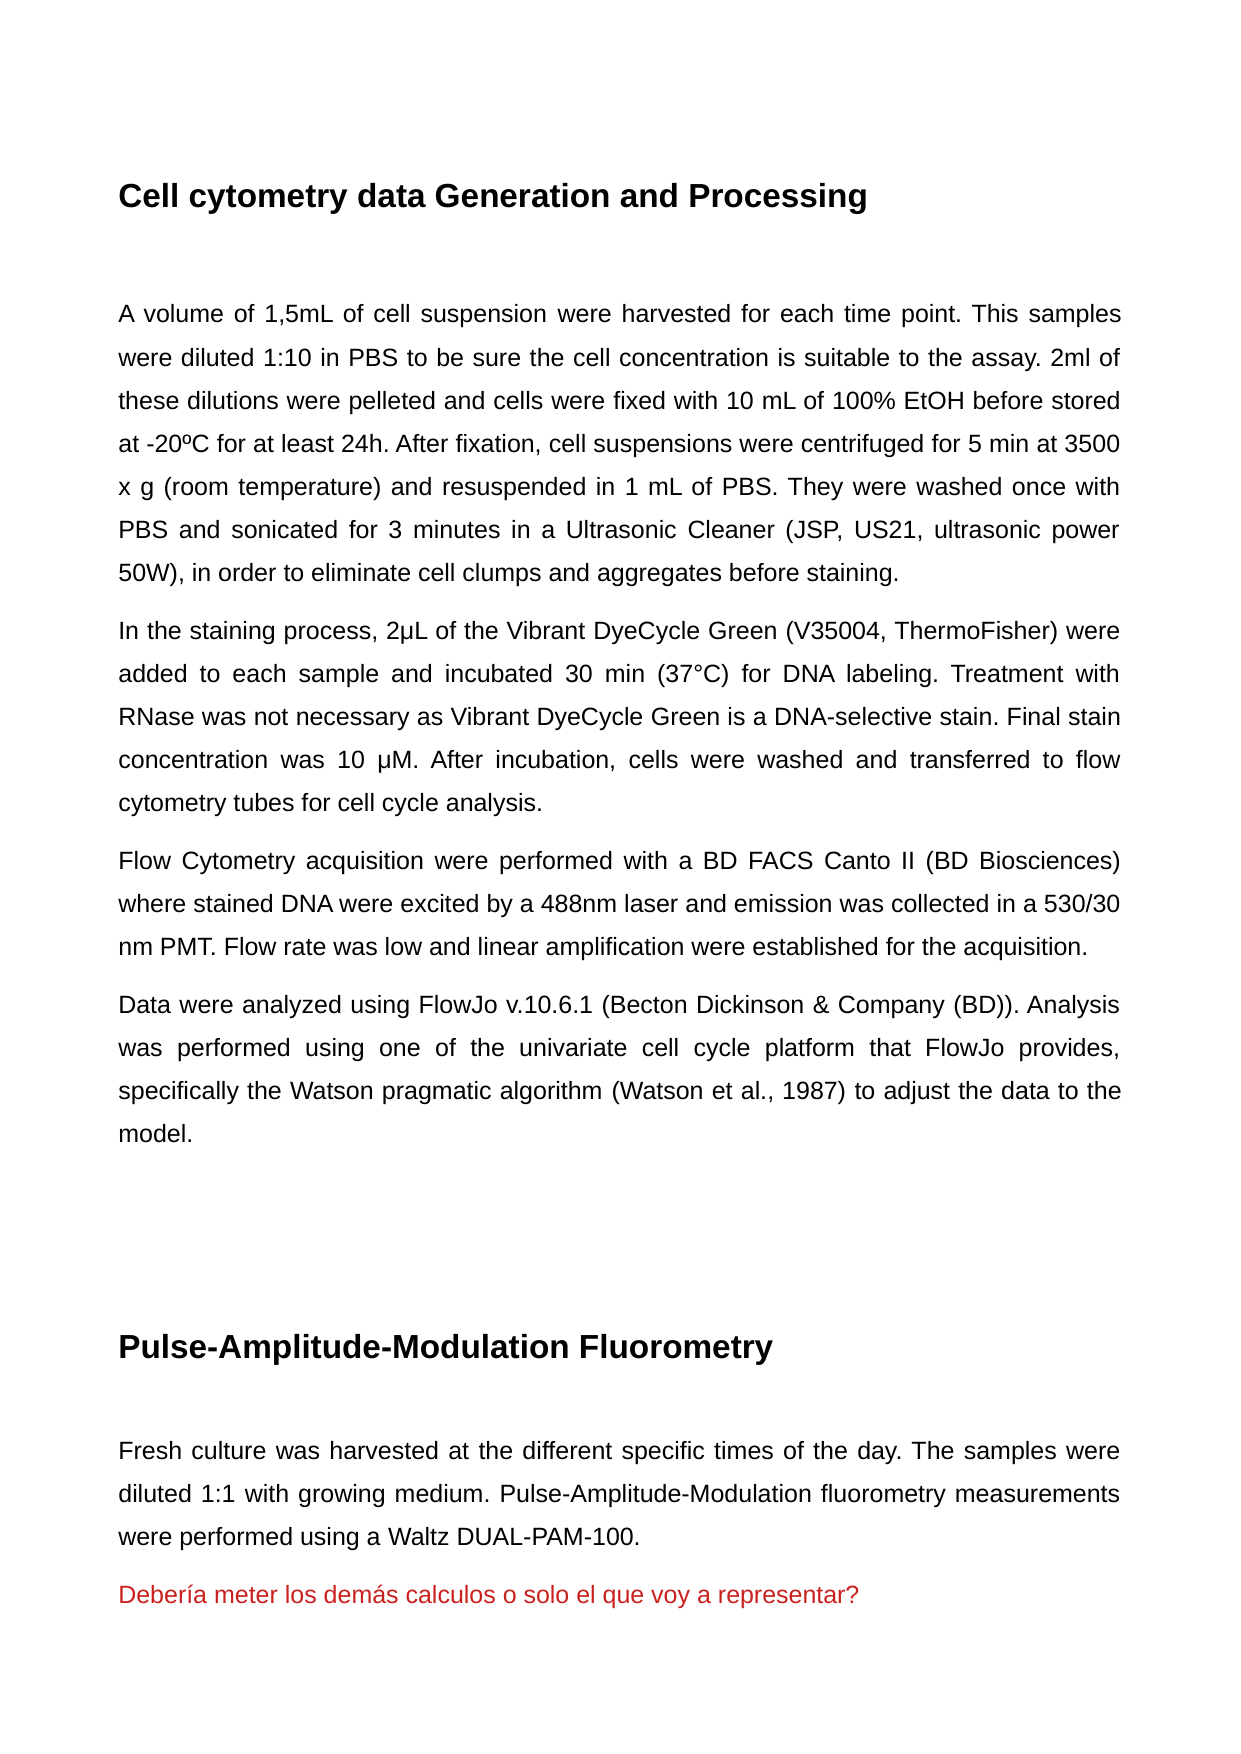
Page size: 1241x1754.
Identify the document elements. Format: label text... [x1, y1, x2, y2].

text Fresh culture was harvested at the different specific times of the day. The samples were diluted 1:1 with growing medium. Pulse-Amplitude-Modulation fluorometry measurements were performed using a Waltz DUAL-PAM-100. [118, 1436, 1122, 1551]
text Data were analyzed using FlowJo v.10.6.1 (Becton Dickinson & Company (BD)). Analysis was performed using one of the univariate cell cycle platform that FlowJo provides, specifically the Watson pragmatic algorithm (Watson et al., 1987)⁠ to adjust the data to the model. [118, 990, 1122, 1148]
subtitle Cell cytometry data Generation and Processing [118, 176, 1122, 215]
text Debería meter los demás calculos o solo el que voy a representar? [118, 1580, 1122, 1609]
text In the staining process, 2μL of the Vibrant DyeCycle Green (V35004, ThermoFisher) were added to each sample and incubated 30 min (37°C) for DNA labeling. Treatment with RNase was not necessary as Vibrant DyeCycle Green is a DNA-selective stain. Final stain concentration was 10 μM. After incubation, cells were washed and transferred to ﬂow cytometry tubes for cell cycle analysis. [118, 616, 1122, 817]
text A volume of 1,5mL of cell suspension were harvested for each time point. This samples were diluted 1:10 in PBS to be sure the cell concentration is suitable to the assay. 2ml of these dilutions were pelleted and cells were ﬁxed with 10 mL of 100% EtOH before stored at -20ºC for at least 24h. After fixation, cell suspensions were centrifuged for 5 min at 3500 x g (room temperature) and resuspended in 1 mL of PBS. They were washed once with PBS and sonicated for 3 minutes in a Ultrasonic Cleaner (JSP, US21, ultrasonic power 50W), in order to eliminate cell clumps and aggregates before staining. [118, 299, 1122, 587]
subtitle Pulse-Amplitude-Modulation Fluorometry [118, 1327, 1122, 1366]
text Flow Cytometry acquisition were performed with a BD FACS Canto II (BD Biosciences) where stained DNA were excited by a 488nm laser and emission was collected in a 530/30 nm PMT. Flow rate was low and linear amplification were established for the acquisition. [118, 846, 1122, 961]
